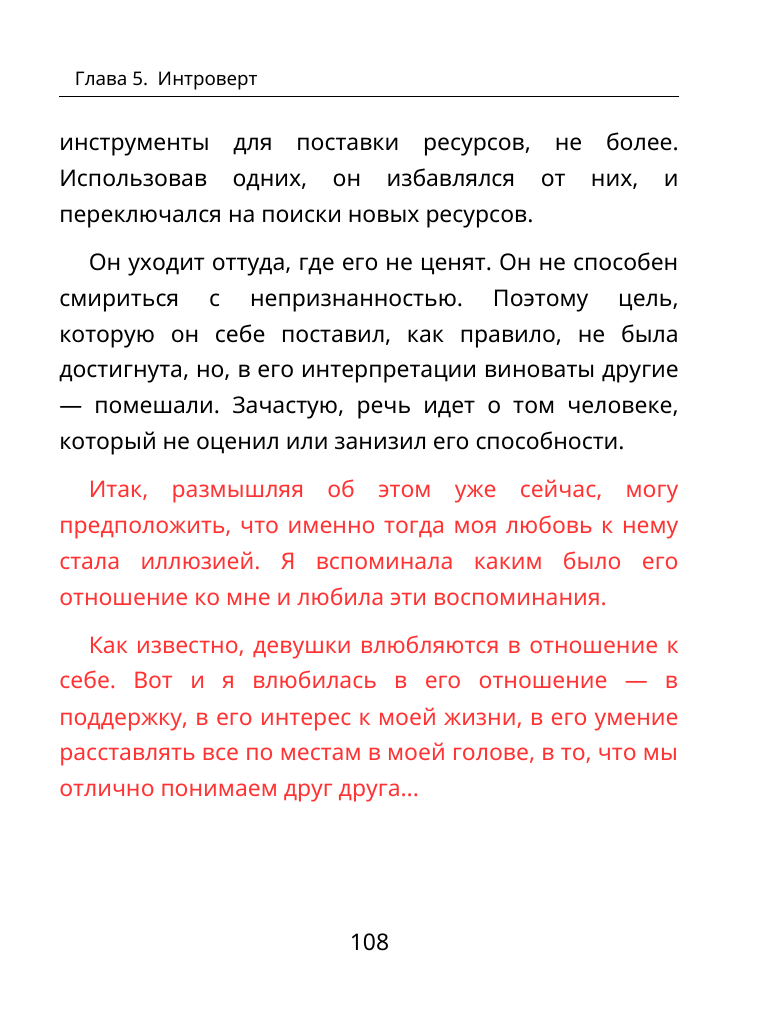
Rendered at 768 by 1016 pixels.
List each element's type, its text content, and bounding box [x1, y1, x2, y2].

text Он уходит оттуда, где его не ценят. Он не способен смириться с непризнанностью. Поэтому цель, которую он себе поставил, как правило, не была достигнута, но, в его интерпретации виноваты другие — помешали. Зачастую, речь идет о том человеке, который не оценил или занизил его способности. [59, 246, 679, 457]
text инструменты для поставки ресурсов, не более. Использовав одних, он избавлялся от них, и переключался на поиски новых ресурсов. [59, 126, 679, 229]
text Как известно, девушки влюбляются в отношение к себе. Вот и я влюбилась в его отношение — в поддержку, в его интерес к моей жизни, в его умение расставлять все по местам в моей голове, в то, что мы отлично понимаем друг друга... [59, 628, 679, 803]
text Итак, размышляя об этом уже сейчас, могу предположить, что именно тогда моя любовь к нему стала иллюзией. Я вспоминала каким было его отношение ко мне и любила эти воспоминания. [59, 473, 679, 612]
